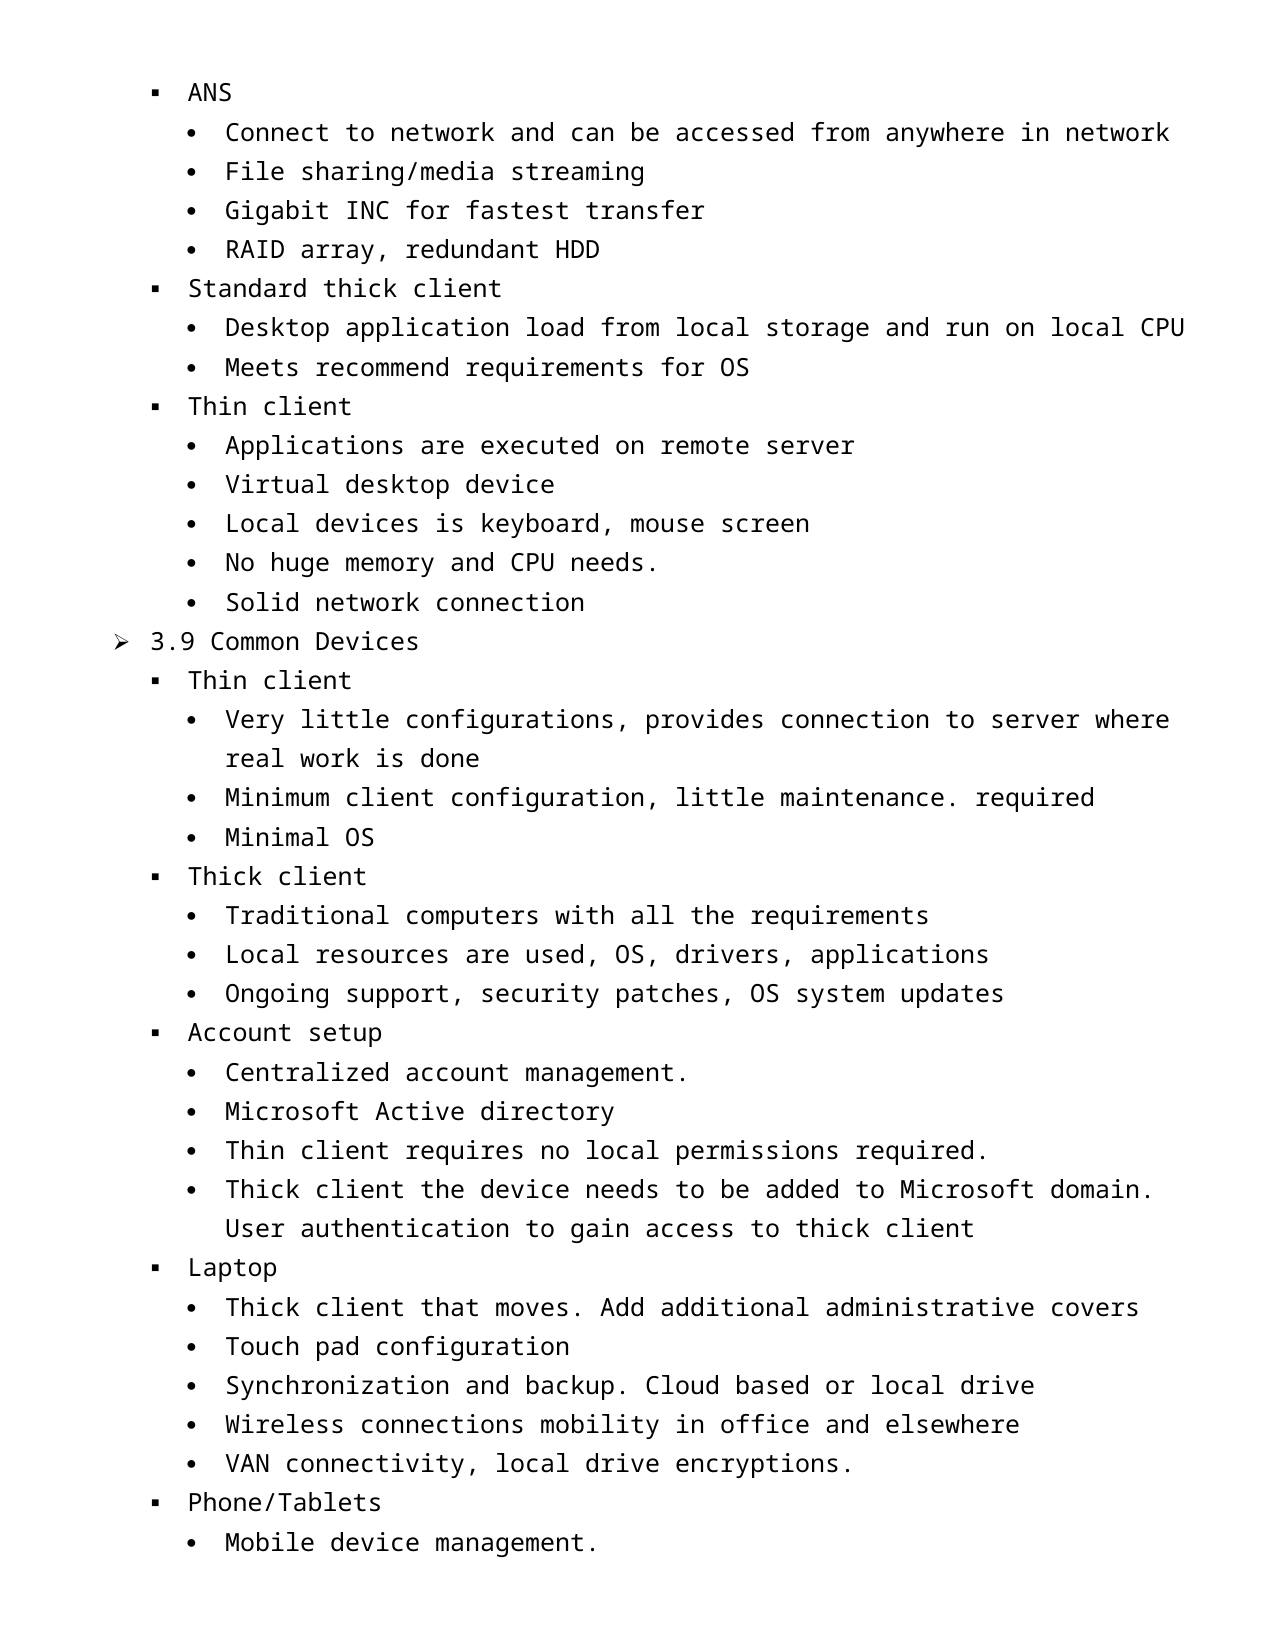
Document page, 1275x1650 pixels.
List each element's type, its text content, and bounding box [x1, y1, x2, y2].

list Thick client that moves. Add additional administrative covers [187, 1289, 1200, 1323]
list Wireless connections mobility in office and elsewhere [187, 1407, 1200, 1441]
list Local devices is keyboard, mouse screen [187, 506, 1200, 540]
list Microsoft Active directory [187, 1093, 1200, 1127]
list Mobile device management. [187, 1524, 1200, 1558]
list Account setup [150, 1015, 1200, 1049]
list Minimum client configuration, little maintenance. required [187, 780, 1200, 814]
list Phone/Tablets [150, 1485, 1200, 1519]
list Thin client [150, 388, 1200, 422]
list VAN connectivity, local drive encryptions. [187, 1446, 1200, 1480]
list ANS [150, 75, 1200, 109]
list Synchronization and backup. Cloud based or local drive [187, 1367, 1200, 1402]
list Local resources are used, OS, drivers, applications [187, 937, 1200, 971]
list Touch pad configuration [187, 1328, 1200, 1362]
list Standard thick client [150, 271, 1200, 305]
list Virtual desktop device [187, 467, 1200, 501]
list Minimal OS [187, 819, 1200, 853]
list Ongoing support, security patches, OS system updates [187, 976, 1200, 1010]
list Meets recommend requirements for OS [187, 349, 1200, 383]
list Applications are executed on remote server [187, 427, 1200, 462]
list Traditional computers with all the requirements [187, 897, 1200, 932]
list No huge memory and CPU needs. [187, 545, 1200, 579]
list Thick client the device needs to be added to Microsoft domain. User authentication to gain access to thick client [187, 1172, 1200, 1245]
list Thin client requires no local permissions required. [187, 1132, 1200, 1167]
list Centralized account management. [187, 1054, 1200, 1088]
list Thick client [150, 858, 1200, 892]
list Very little configurations, provides connection to server where real work is done [187, 702, 1200, 775]
list Desktop application load from local storage and run on local CPU [187, 310, 1200, 344]
list Connect to network and can be accessed from anywhere in network [187, 114, 1200, 148]
list 3.9 Common Devices [112, 623, 1200, 657]
list Thin client [150, 662, 1200, 697]
list Solid network connection [187, 584, 1200, 618]
list Laptop [150, 1250, 1200, 1284]
list File sharing/media streaming [187, 153, 1200, 187]
list Gigabit INC for fastest transfer [187, 192, 1200, 227]
list RAID array, redundant HDD [187, 232, 1200, 266]
